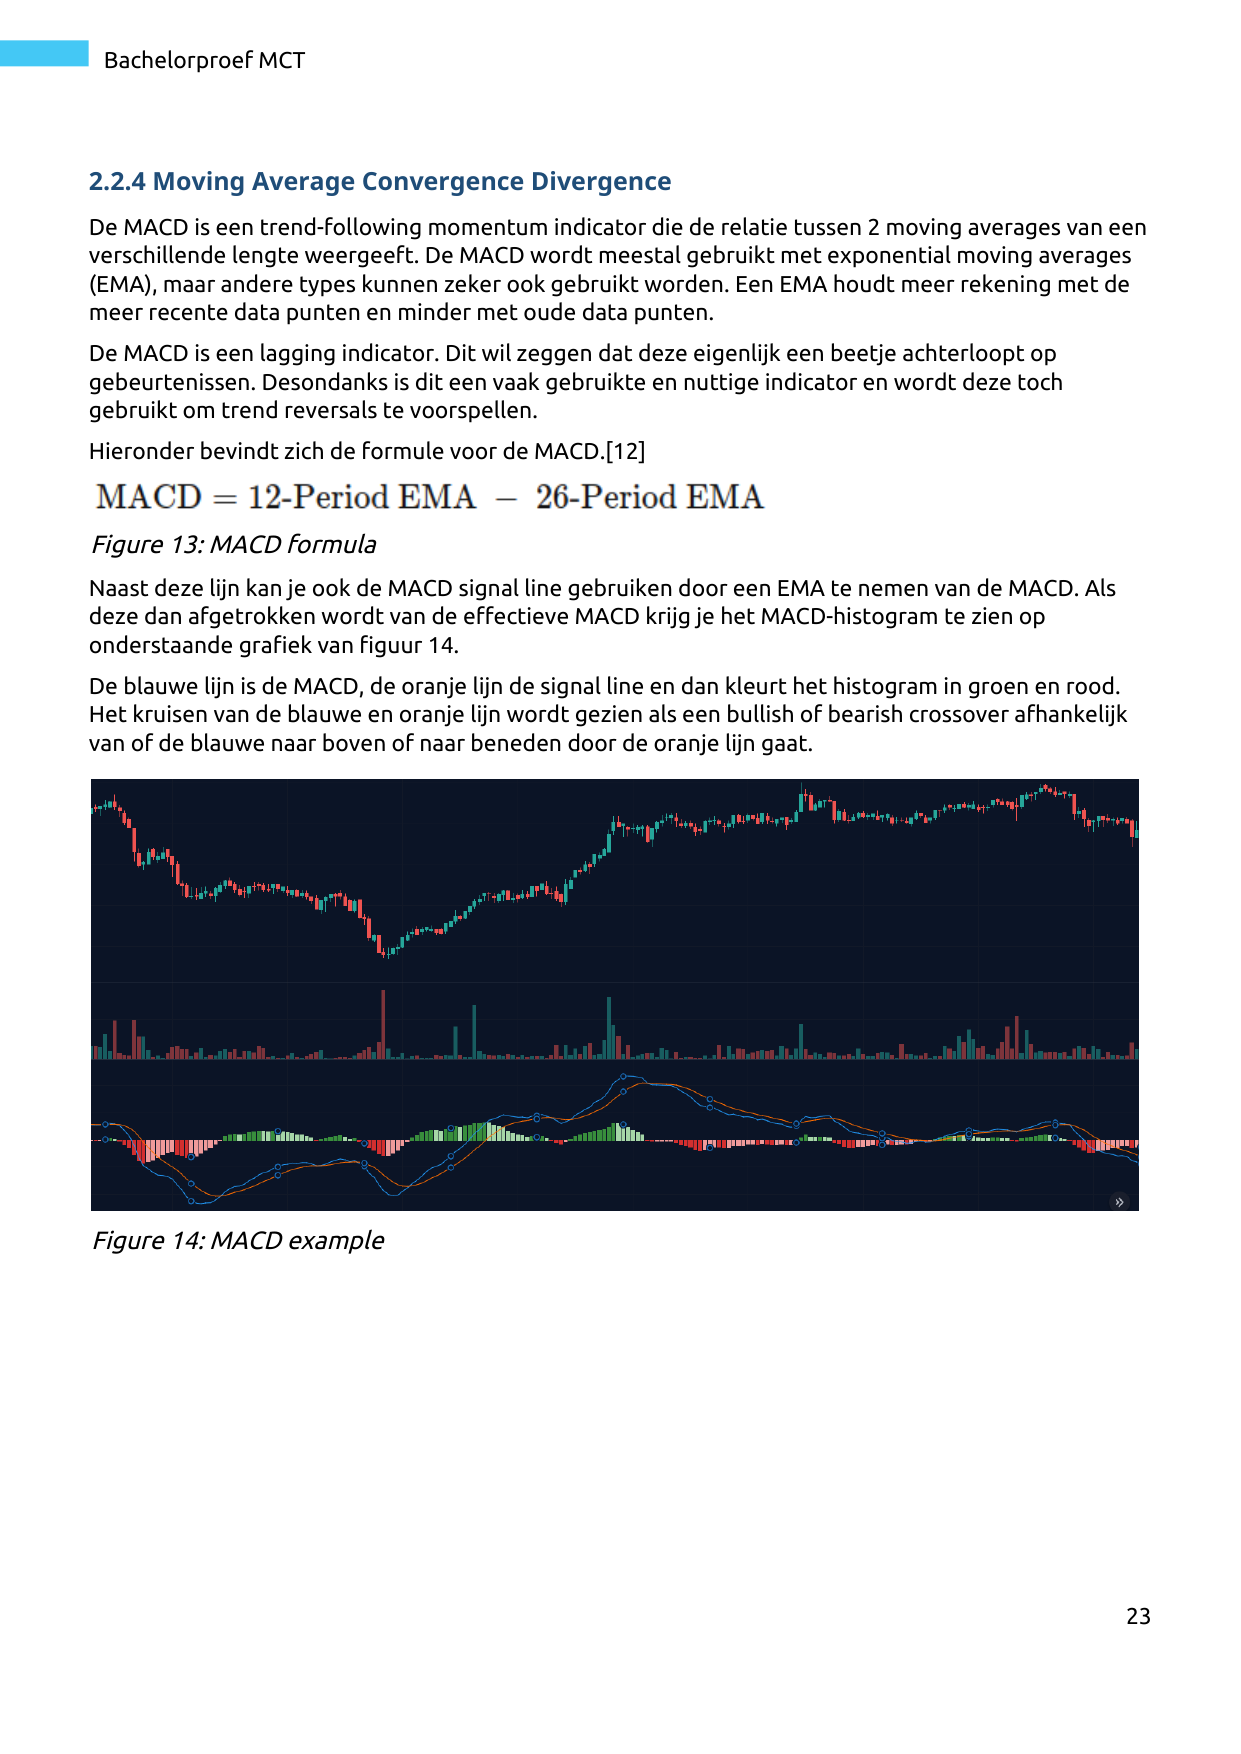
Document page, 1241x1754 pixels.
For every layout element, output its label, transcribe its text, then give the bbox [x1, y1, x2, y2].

text De blauwe lijn is de MACD, de oranje lijn de signal line en dan kleurt het histogram in groen en rood. Het kruisen van de blauwe en oranje lijn wordt gezien als een bullish of bearish crossover afhankelijk van of de blauwe naar boven of naar beneden door de oranje lijn gaat. [89, 672, 1152, 755]
subtitle 2.2.4 Moving Average Convergence Divergence [89, 164, 1152, 198]
picture [93, 478, 770, 515]
text De MACD is een trend-following momentum indicator die de relatie tussen 2 moving averages van een verschillende lengte weergeeft. De MACD wordt meestal gebruikt met exponential moving averages (EMA), maar andere types kunnen zeker ook gebruikt worden. Een EMA houdt meer rekening met de meer recente data punten en minder met oude data punten. [89, 213, 1152, 325]
text Hieronder bevindt zich de formule voor de MACD.[12] [89, 437, 1152, 464]
text De MACD is een lagging indicator. Dit wil zeggen dat deze eigenlijk een beetje achterloopt op gebeurtenissen. Desondanks is dit een vaak gebruikte en nuttige indicator en wordt deze toch gebruikt om trend reversals te voorspellen. [89, 339, 1152, 423]
picture [91, 779, 1139, 1211]
text Figure 14: MACD example [91, 1211, 1139, 1254]
text Figure 13: MACD formula [90, 478, 773, 558]
text Naast deze lijn kan je ook de MACD signal line gebruiken door een EMA te nemen van de MACD. Als deze dan afgetrokken wordt van de effectieve MACD krijg je het MACD-histogram te zien op onderstaande grafiek van figuur 14. [89, 466, 1152, 658]
